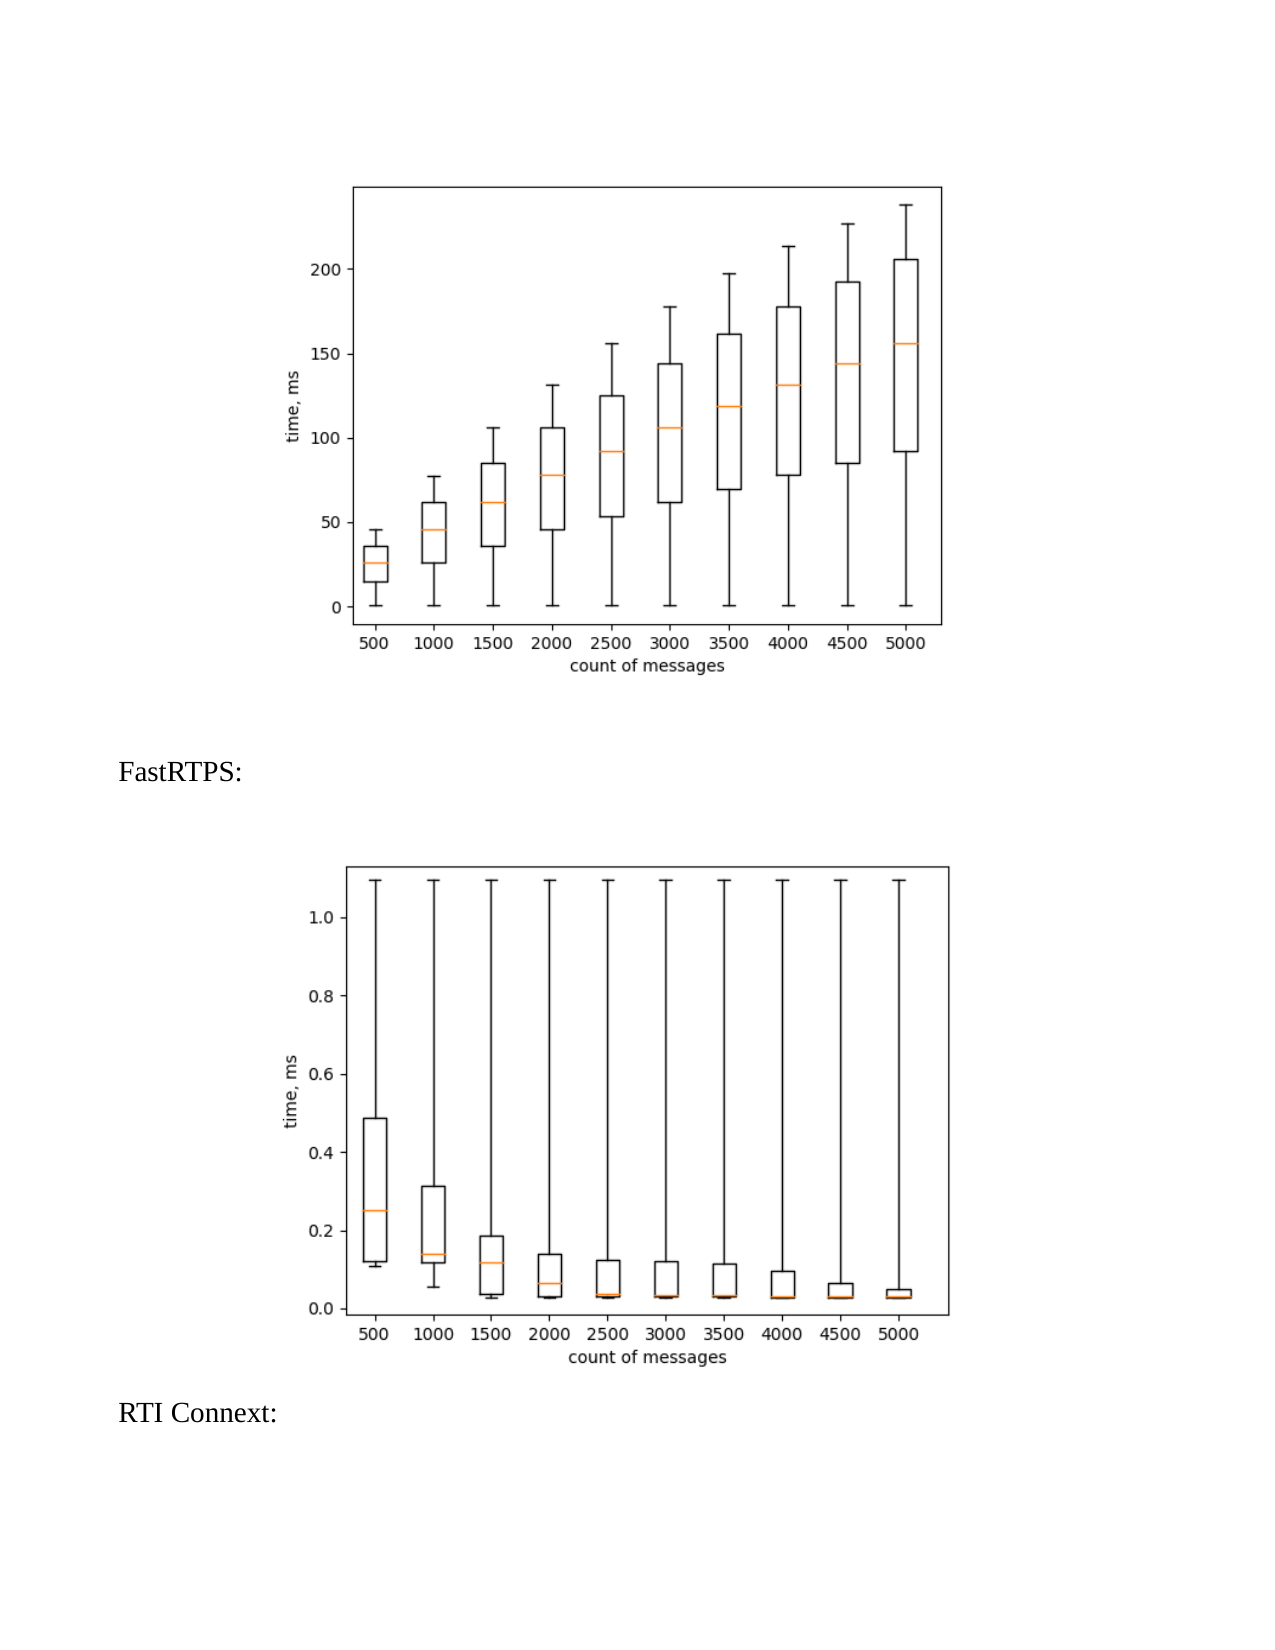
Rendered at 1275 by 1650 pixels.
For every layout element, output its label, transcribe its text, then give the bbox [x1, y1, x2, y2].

text RTI Connext: [118, 1379, 1157, 1429]
text FastRTPS: [118, 754, 1157, 787]
picture [258, 118, 1017, 687]
picture [249, 797, 1025, 1379]
